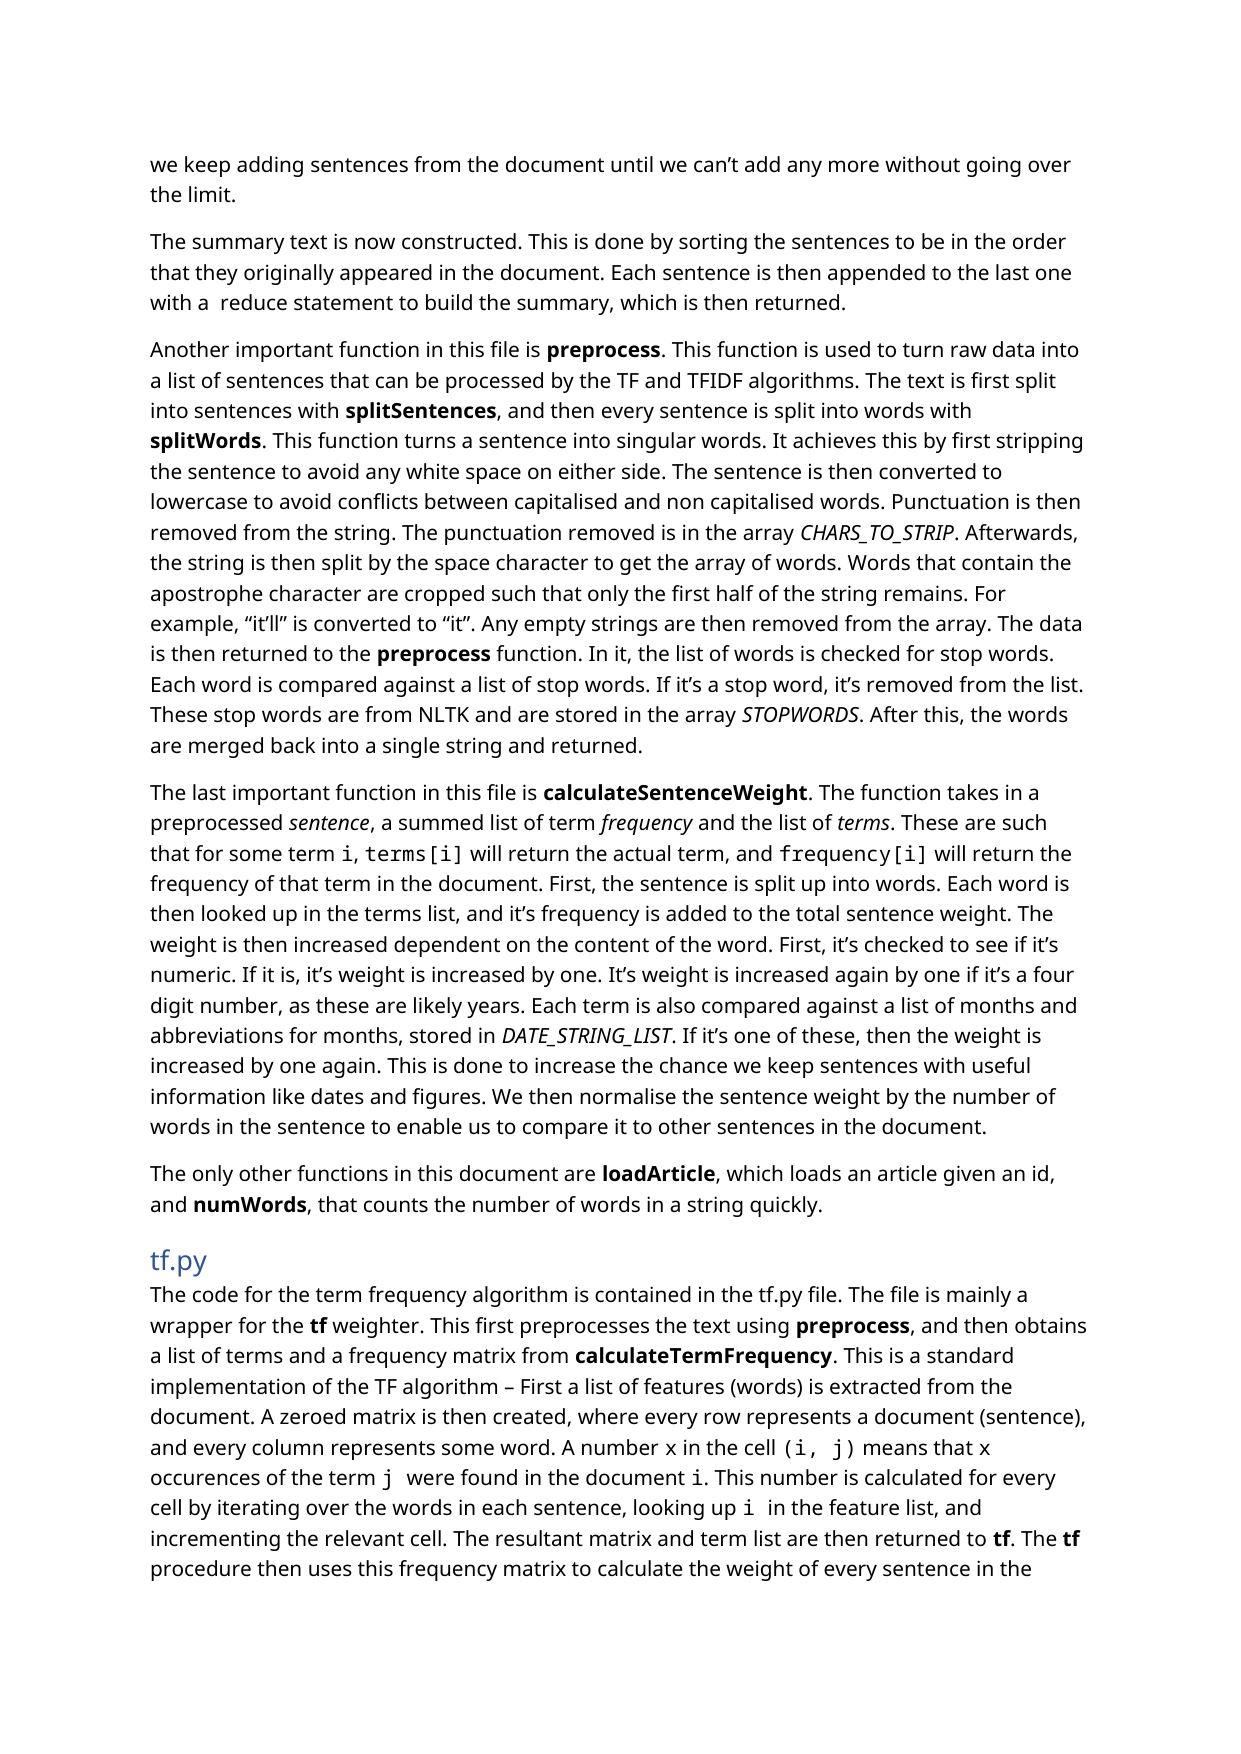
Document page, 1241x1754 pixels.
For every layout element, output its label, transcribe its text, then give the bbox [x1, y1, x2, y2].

text we keep adding sentences from the document until we can’t add any more without going over the limit. [150, 150, 1090, 209]
subtitle tf.py [150, 1241, 1090, 1278]
text The code for the term frequency algorithm is contained in the tf.py file. The file is mainly a wrapper for the tf weighter. This first preprocesses the text using preprocess, and then obtains a list of terms and a frequency matrix from calculateTermFrequency. This is a standard implementation of the TF algorithm – First a list of features (words) is extracted from the document. A zeroed matrix is then created, where every row represents a document (sentence), and every column represents some word. A number x in the cell (i, j) means that x occurences of the term j were found in the document i. This number is calculated for every cell by iterating over the words in each sentence, looking up i in the feature list, and incrementing the relevant cell. The resultant matrix and term list are then returned to tf. The tf procedure then uses this frequency matrix to calculate the weight of every sentence in the [150, 1281, 1090, 1583]
text The last important function in this file is calculateSentenceWeight. The function takes in a preprocessed sentence, a summed list of term frequency and the list of terms. These are such that for some term i, terms[i] will return the actual term, and frequency[i] will return the frequency of that term in the document. First, the sentence is split up into words. Each word is then looked up in the terms list, and it’s frequency is added to the total sentence weight. The weight is then increased dependent on the content of the word. First, it’s checked to see if it’s numeric. If it is, it’s weight is increased by one. It’s weight is increased again by one if it’s a four digit number, as these are likely years. Each term is also compared against a list of months and abbreviations for months, stored in DATE_STRING_LIST. If it’s one of these, then the weight is increased by one again. This is done to increase the chance we keep sentences with useful information like dates and figures. We then normalise the sentence weight by the number of words in the sentence to enable us to compare it to other sentences in the document. [150, 778, 1090, 1141]
text Another important function in this file is preprocess. This function is used to turn raw data into a list of sentences that can be processed by the TF and TFIDF algorithms. The text is first split into sentences with splitSentences, and then every sentence is split into words with splitWords. This function turns a sentence into singular words. It achieves this by first stripping the sentence to avoid any white space on either side. The sentence is then converted to lowercase to avoid conflicts between capitalised and non capitalised words. Punctuation is then removed from the string. The punctuation removed is in the array CHARS_TO_STRIP. Afterwards, the string is then split by the space character to get the array of words. Words that contain the apostrophe character are cropped such that only the first half of the string remains. For example, “it’ll” is converted to “it”. Any empty strings are then removed from the array. The data is then returned to the preprocess function. In it, the list of words is checked for stop words. Each word is compared against a list of stop words. If it’s a stop word, it’s removed from the list. These stop words are from NLTK and are stored in the array STOPWORDS. After this, the words are merged back into a single string and returned. [150, 335, 1090, 759]
text The summary text is now constructed. This is done by sorting the sentences to be in the order that they originally appeared in the document. Each sentence is then appended to the last one with a reduce statement to build the summary, which is then returned. [150, 227, 1090, 317]
text The only other functions in this document are loadArticle, which loads an article given an id, and numWords, that counts the number of words in a string quickly. [150, 1159, 1090, 1218]
